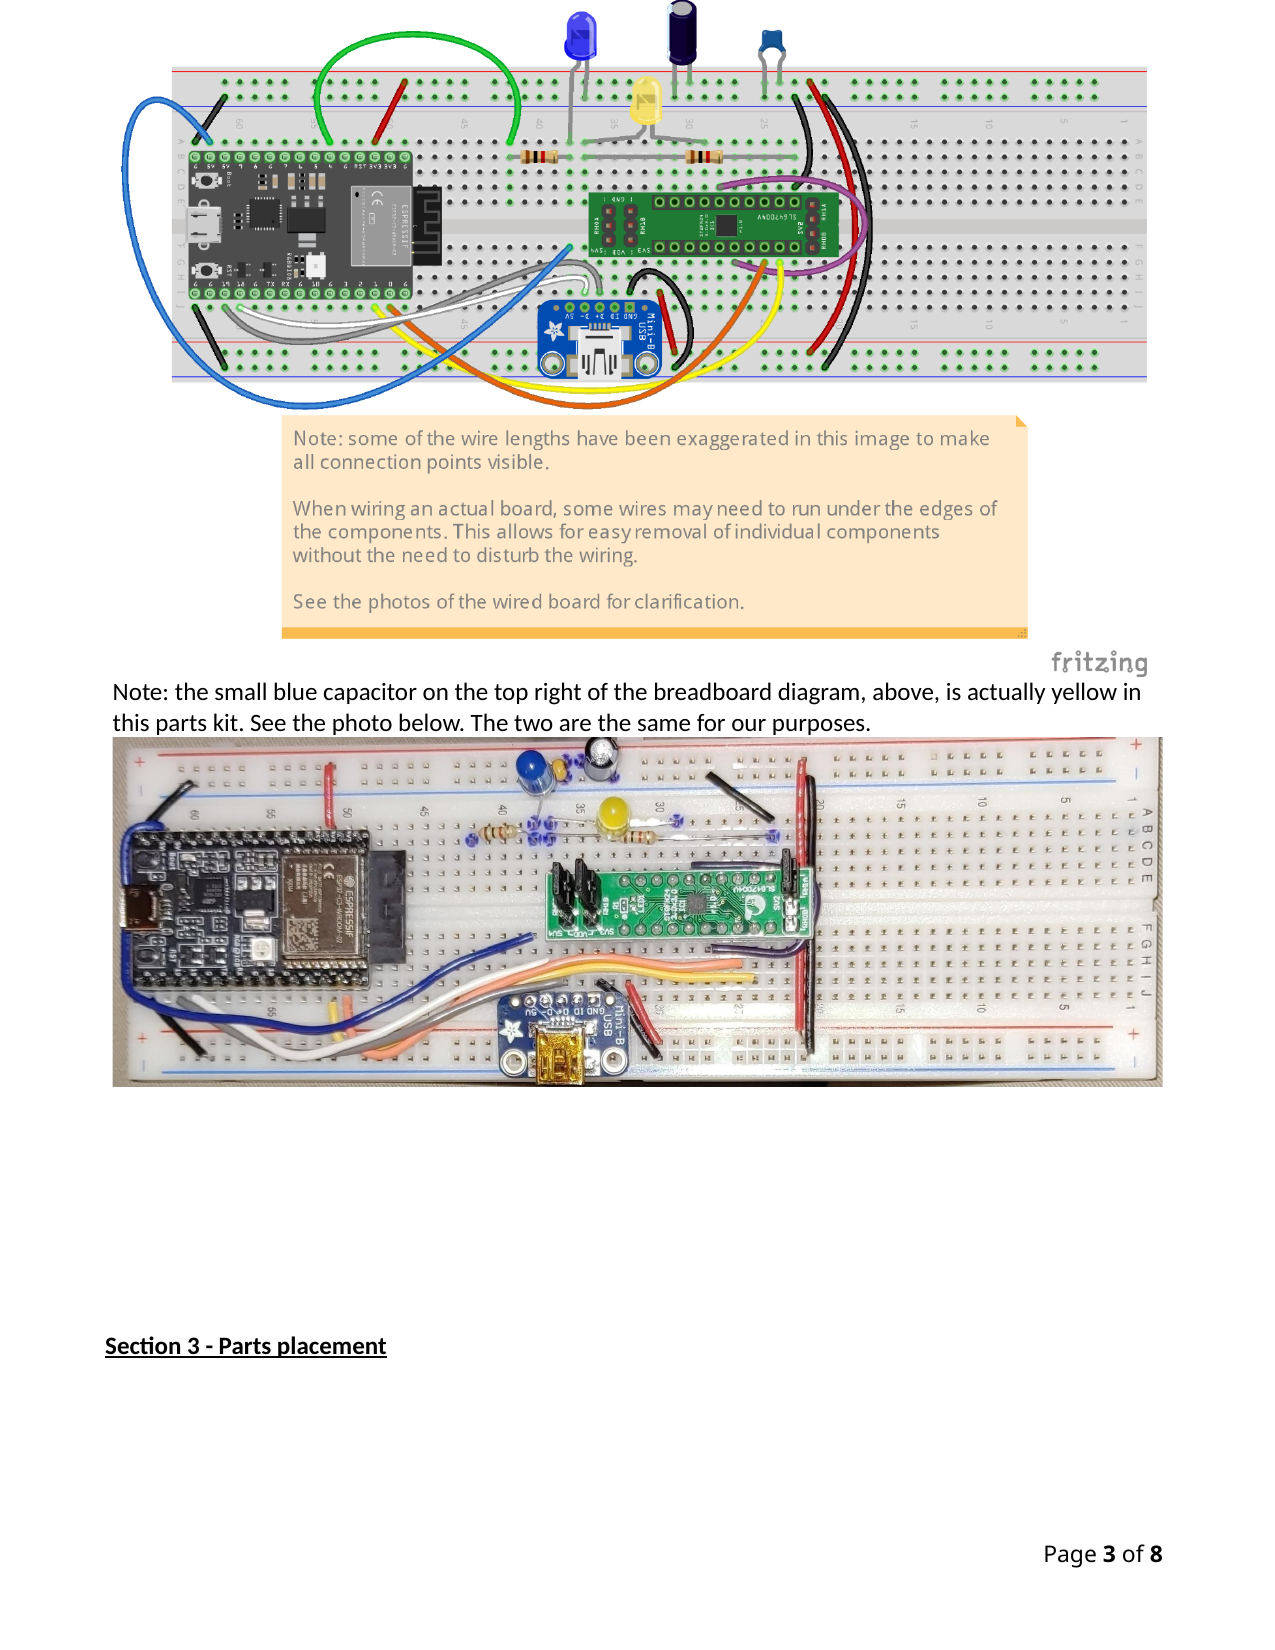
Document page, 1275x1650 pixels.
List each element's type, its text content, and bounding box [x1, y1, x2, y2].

picture [112, 737, 1163, 1087]
text Note: the small blue capacitor on the top right of the breadboard diagram, above, is actually yellow in this parts kit. See the photo below. The two are the same for our purposes. [112, 677, 1162, 737]
picture [112, 0, 1147, 677]
text Section 3 - Parts placement [105, 1330, 1170, 1361]
